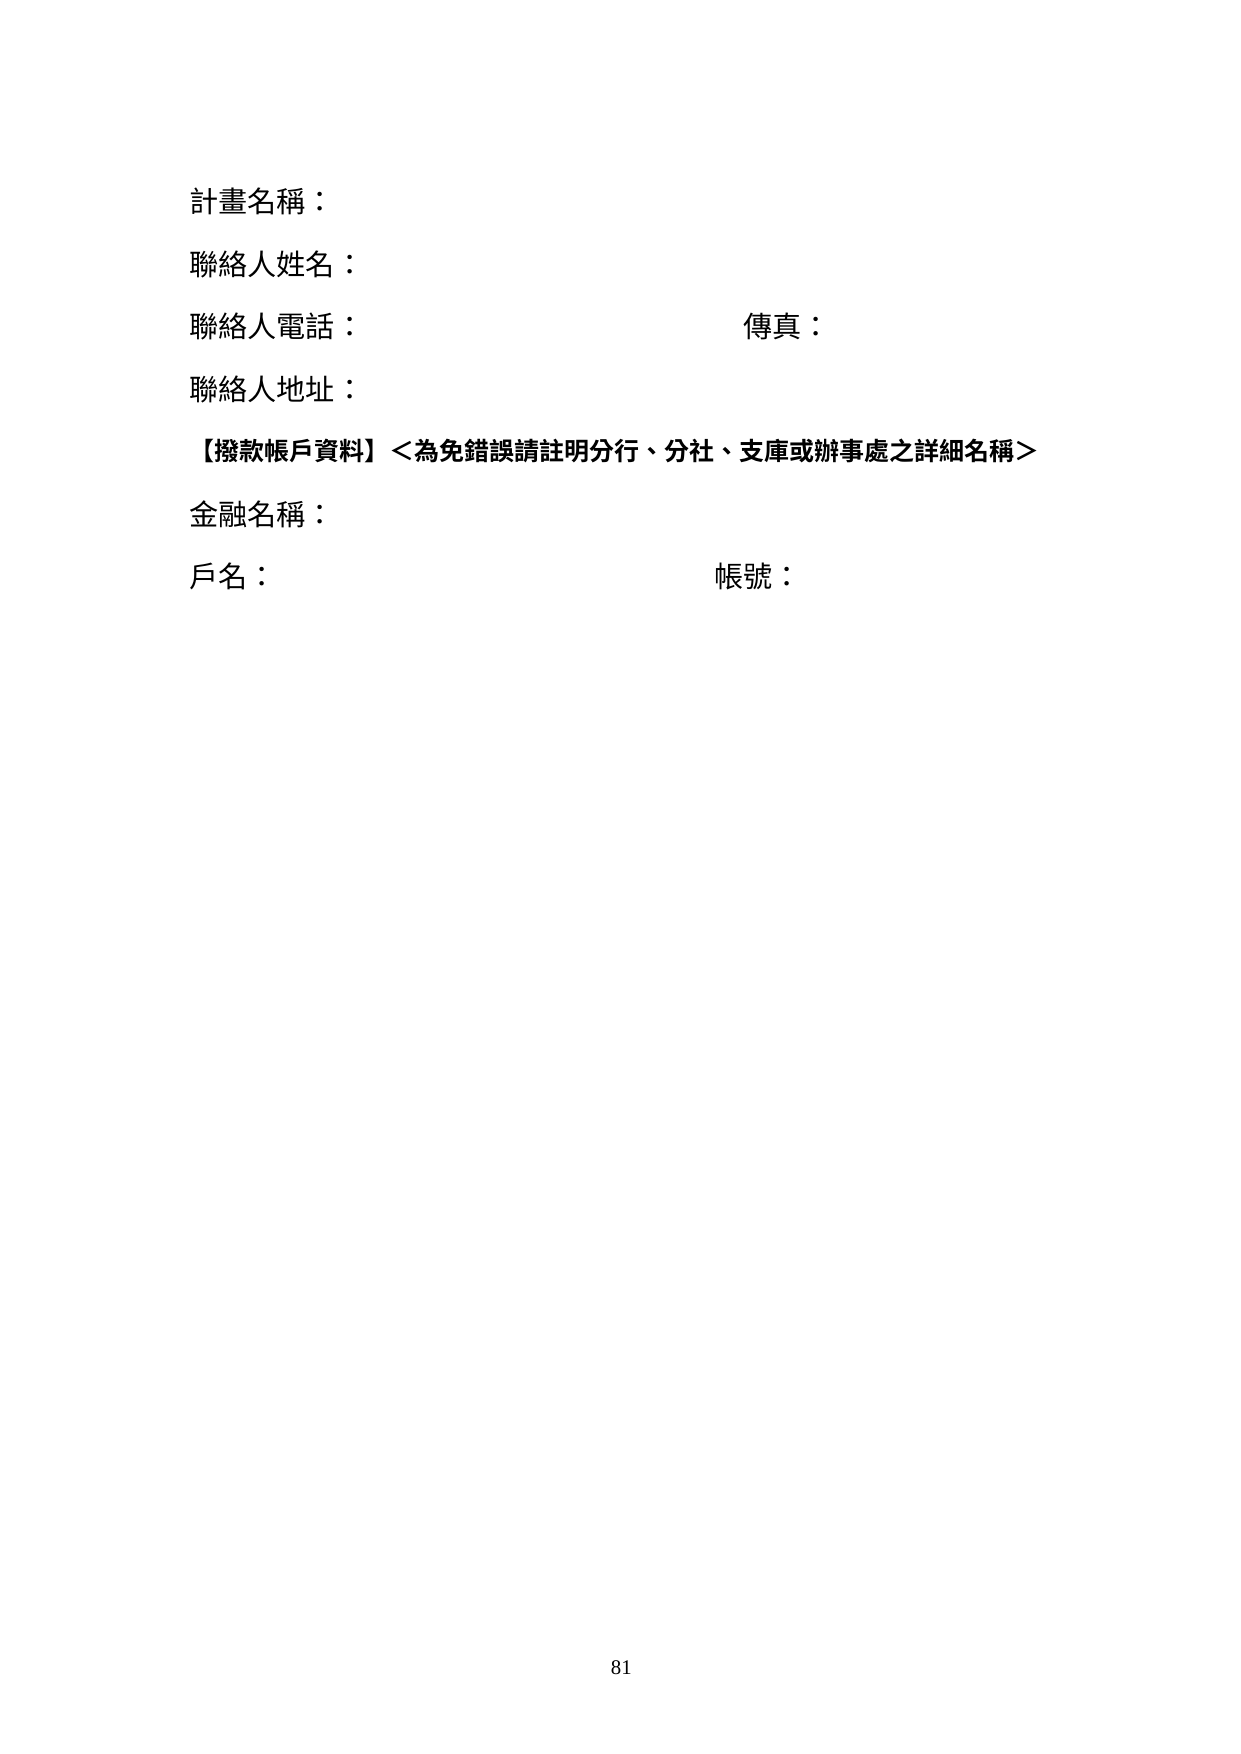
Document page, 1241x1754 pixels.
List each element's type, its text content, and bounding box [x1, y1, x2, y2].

text 聯絡人姓名： [189, 221, 1053, 283]
text 聯絡人電話： 傳真： [189, 283, 1053, 346]
text 計畫名稱： [189, 158, 1053, 221]
text 【撥款帳戶資料】＜為免錯誤請註明分行、分社、支庫或辦事處之詳細名稱＞ [189, 408, 1053, 471]
text 金融名稱： [189, 471, 1053, 533]
text 戶名： 帳號： [189, 533, 1053, 596]
text 聯絡人地址： [189, 346, 1053, 408]
